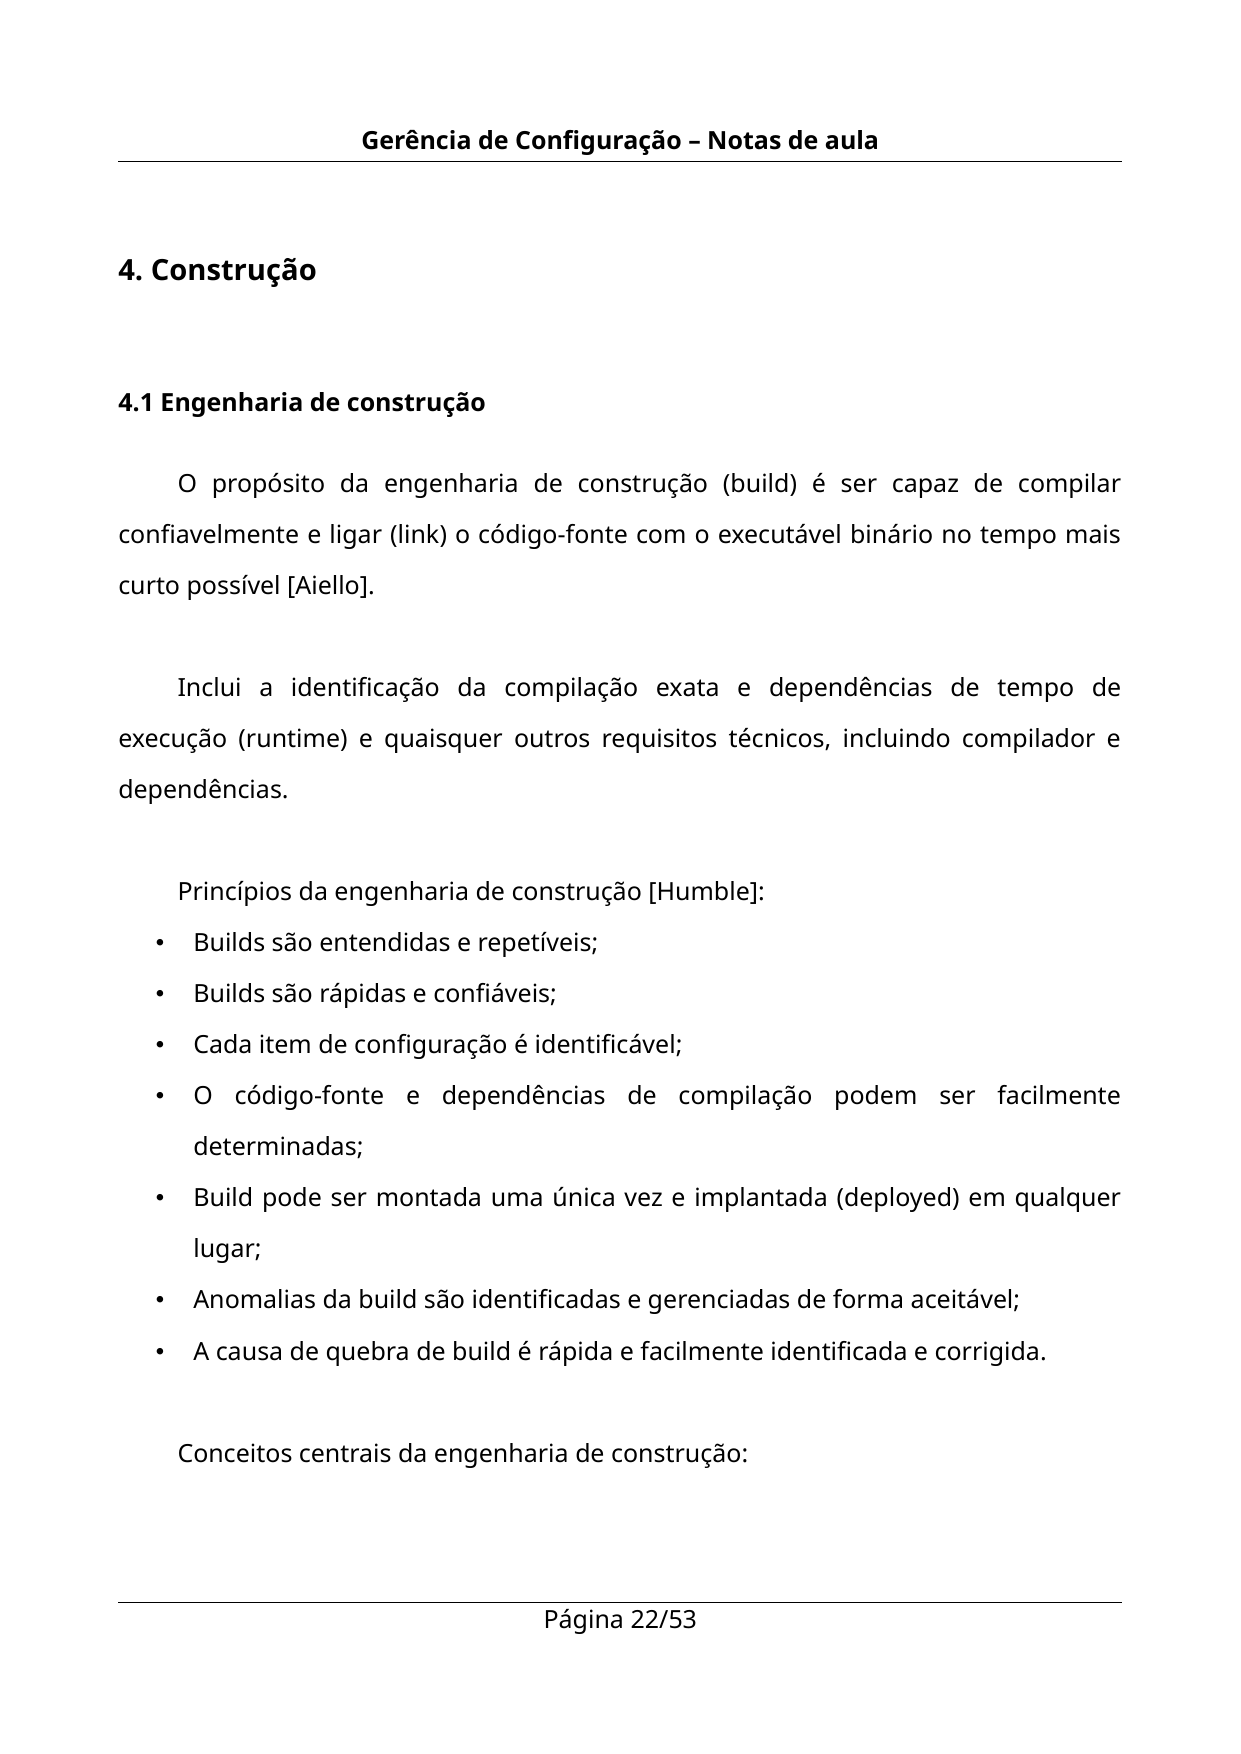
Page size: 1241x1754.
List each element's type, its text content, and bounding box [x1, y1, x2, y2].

list Anomalias da build são identificadas e gerenciadas de forma aceitável; [156, 1282, 1122, 1316]
text Conceitos centrais da engenharia de construção: [118, 1435, 1122, 1469]
list Builds são entendidas e repetíveis; [156, 925, 1122, 959]
text O propósito da engenharia de construção (build) é ser capaz de compilar confiavelmente e ligar (link) o código-fonte com o executável binário no tempo mais curto possível [Aiello]. [118, 465, 1122, 602]
list Builds são rápidas e confiáveis; [156, 976, 1122, 1010]
text Princípios da engenharia de construção [Humble]: [118, 874, 1122, 908]
subtitle 4. Construção [118, 249, 1122, 289]
list Build pode ser montada uma única vez e implantada (deployed) em qualquer lugar; [156, 1180, 1122, 1265]
text Inclui a identificação da compilação exata e dependências de tempo de execução (runtime) e quaisquer outros requisitos técnicos, incluindo compilador e dependências. [118, 669, 1122, 806]
subtitle 4.1 Engenharia de construção [118, 385, 1122, 419]
list Cada item de configuração é identificável; [156, 1027, 1122, 1061]
list A causa de quebra de build é rápida e facilmente identificada e corrigida. [156, 1333, 1122, 1367]
list O código-fonte e dependências de compilação podem ser facilmente determinadas; [156, 1078, 1122, 1163]
